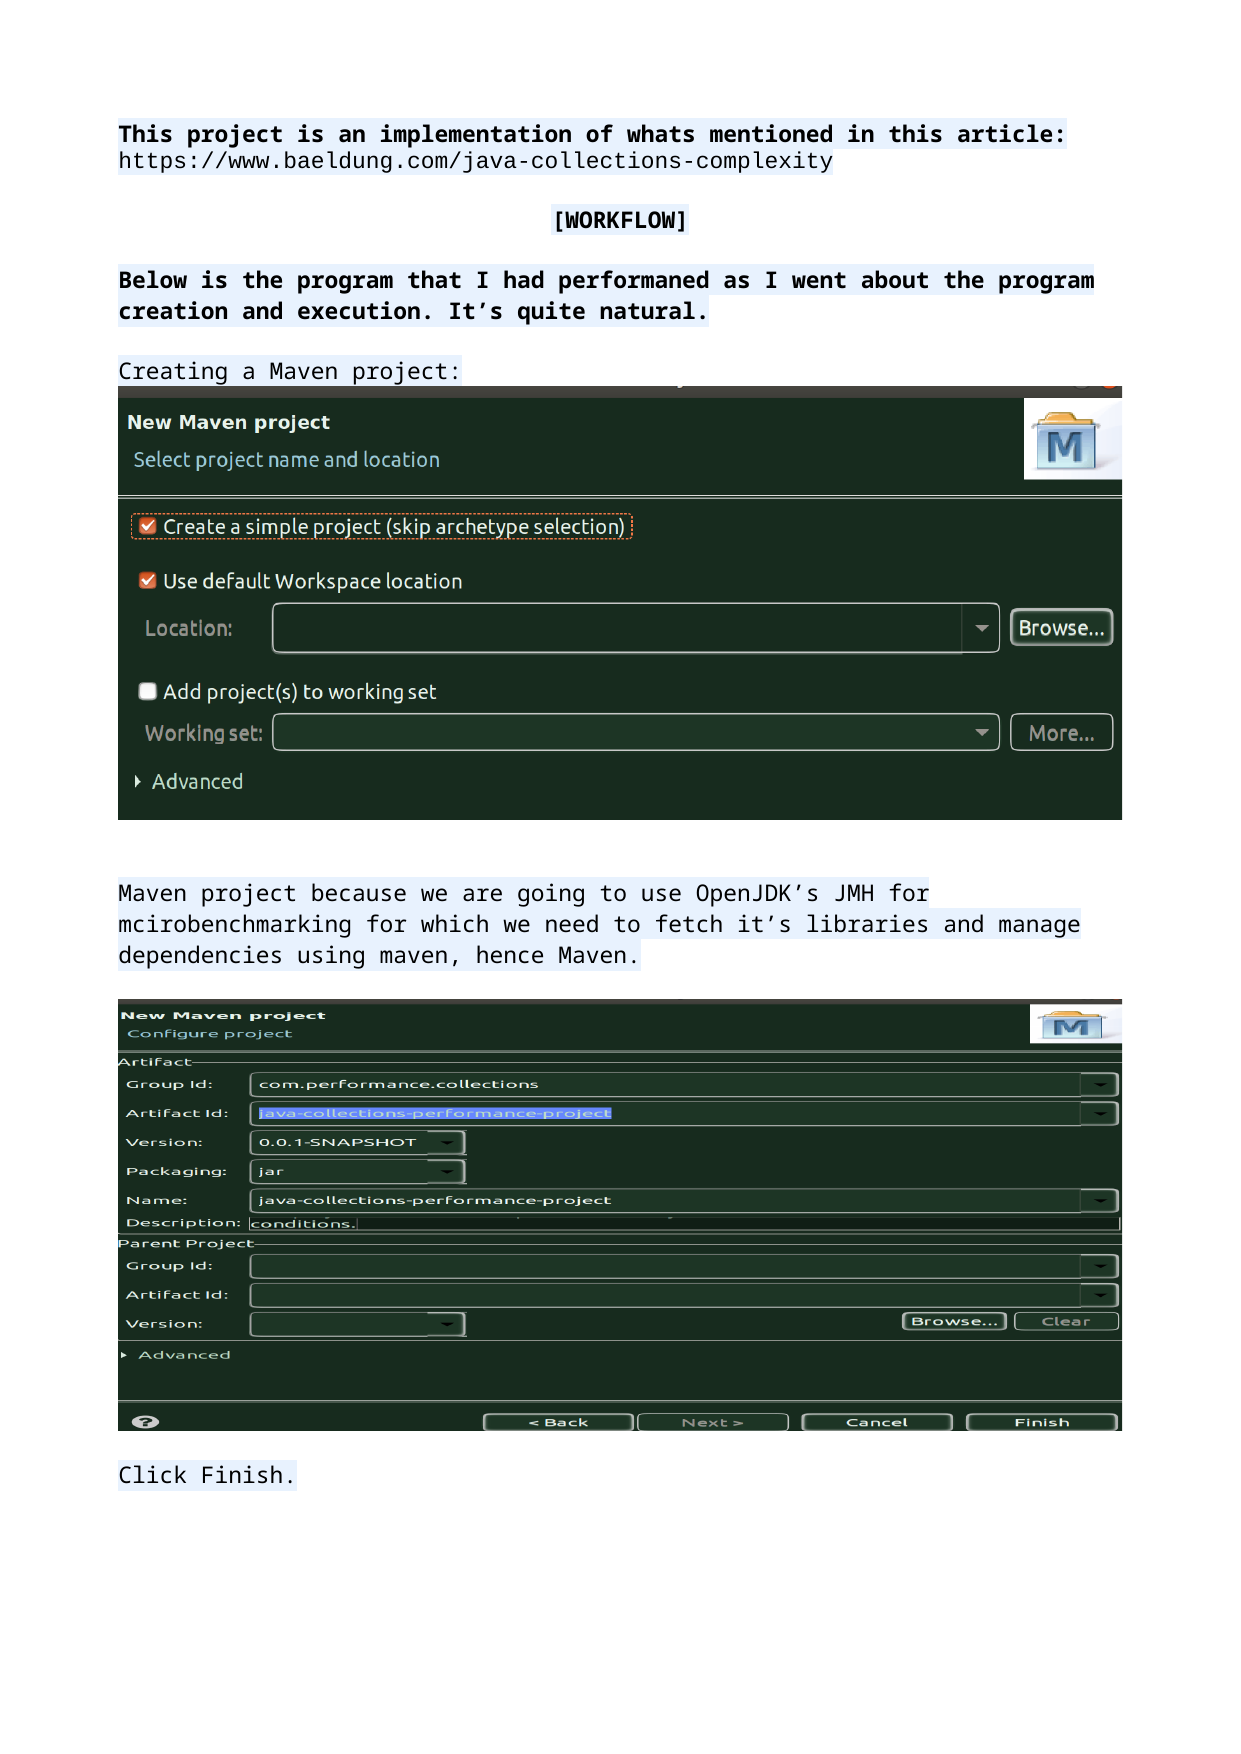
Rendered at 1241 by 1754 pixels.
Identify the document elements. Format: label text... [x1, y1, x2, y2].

text https://www.baeldung.com/java-collections-complexity [118, 149, 1122, 175]
text Click Finish. [118, 1459, 1122, 1491]
text Below is the program that I had performaned as I went about the program creation and execution. It’s quite natural. [118, 264, 1122, 327]
text Maven project because we are going to use OpenJDK’s JMH for mcirobenchmarking for which we need to fetch it’s libraries and manage dependencies using maven, hence Maven. [118, 877, 1122, 971]
text This project is an implementation of whats mentioned in this article: [118, 118, 1122, 149]
text Creating a Maven project: [118, 355, 1122, 386]
picture [118, 386, 1123, 820]
text [WORKFLOW] [118, 204, 1122, 235]
picture [118, 999, 1123, 1431]
